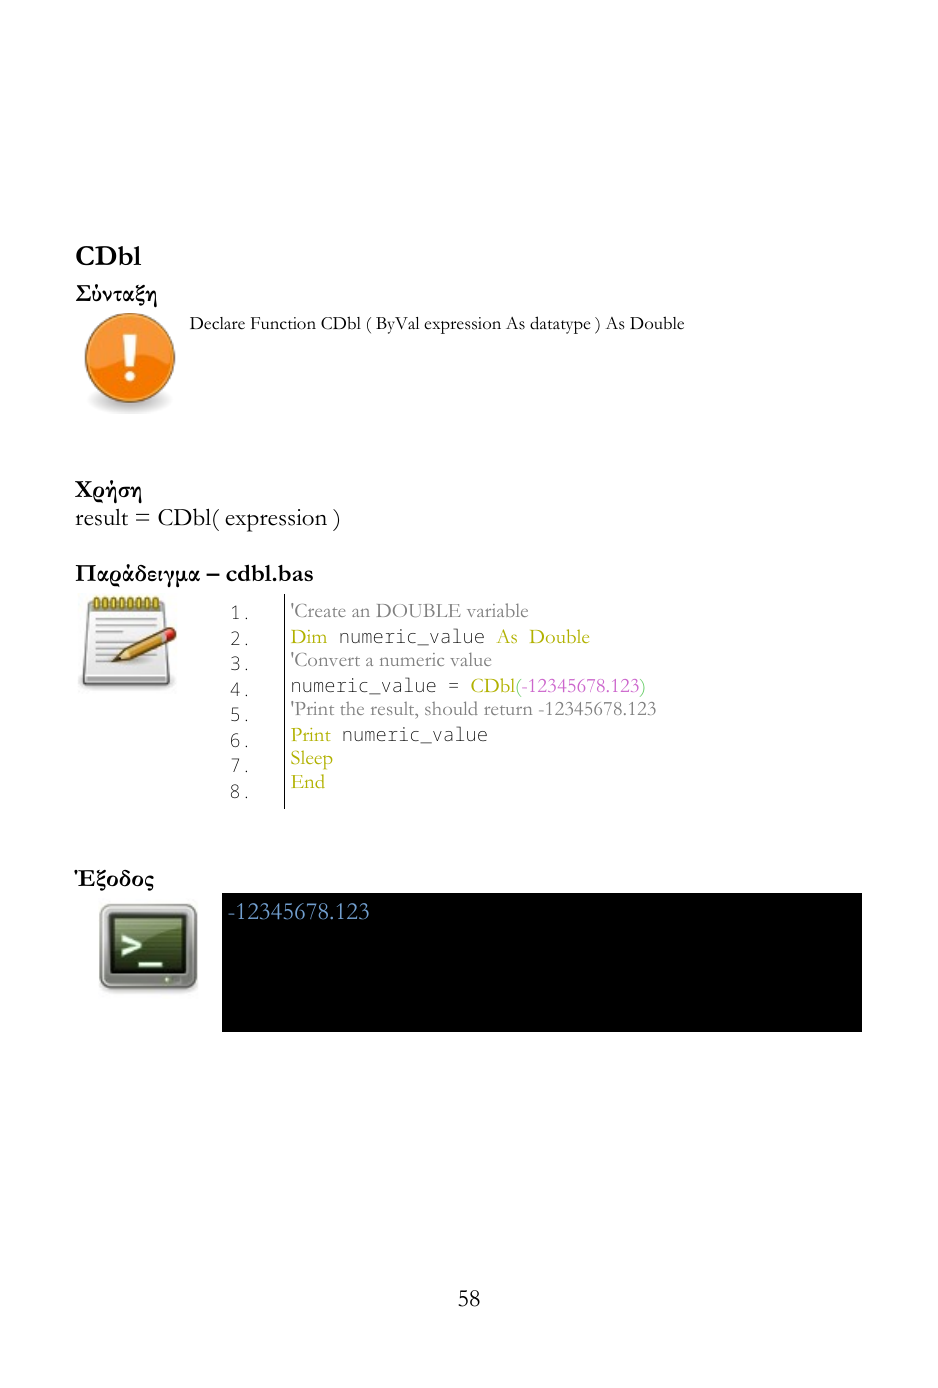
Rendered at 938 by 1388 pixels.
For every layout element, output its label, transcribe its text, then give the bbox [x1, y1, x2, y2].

table_header [75, 308, 183, 447]
text Παράδειγμα – cdbl.bas [75, 560, 862, 588]
picture [98, 898, 199, 999]
table_header 'Create an DOUBLE variable Dim numeric_value As Double 'Convert a numeric value numeric_value = CDbl(-12345678.123) 'Print the result, should return -12345678.123 Print numeric_value Sleep End [285, 594, 857, 809]
table_header Declare Function CDbl ( ByVal expression As datatype ) As Double [184, 308, 863, 447]
table_header [180, 588, 863, 836]
subtitle CDbl [75, 241, 862, 273]
table_header [75, 588, 180, 836]
picture [79, 313, 180, 414]
text Σύνταξη [75, 280, 862, 308]
table_header [186, 594, 284, 809]
table_header -12345678.123 [222, 893, 862, 1032]
text Χρήση [75, 476, 862, 504]
text Έξοδος [75, 864, 862, 892]
text result = CDbl( expression ) [75, 504, 862, 532]
picture [77, 593, 178, 694]
table_header [75, 893, 222, 1032]
